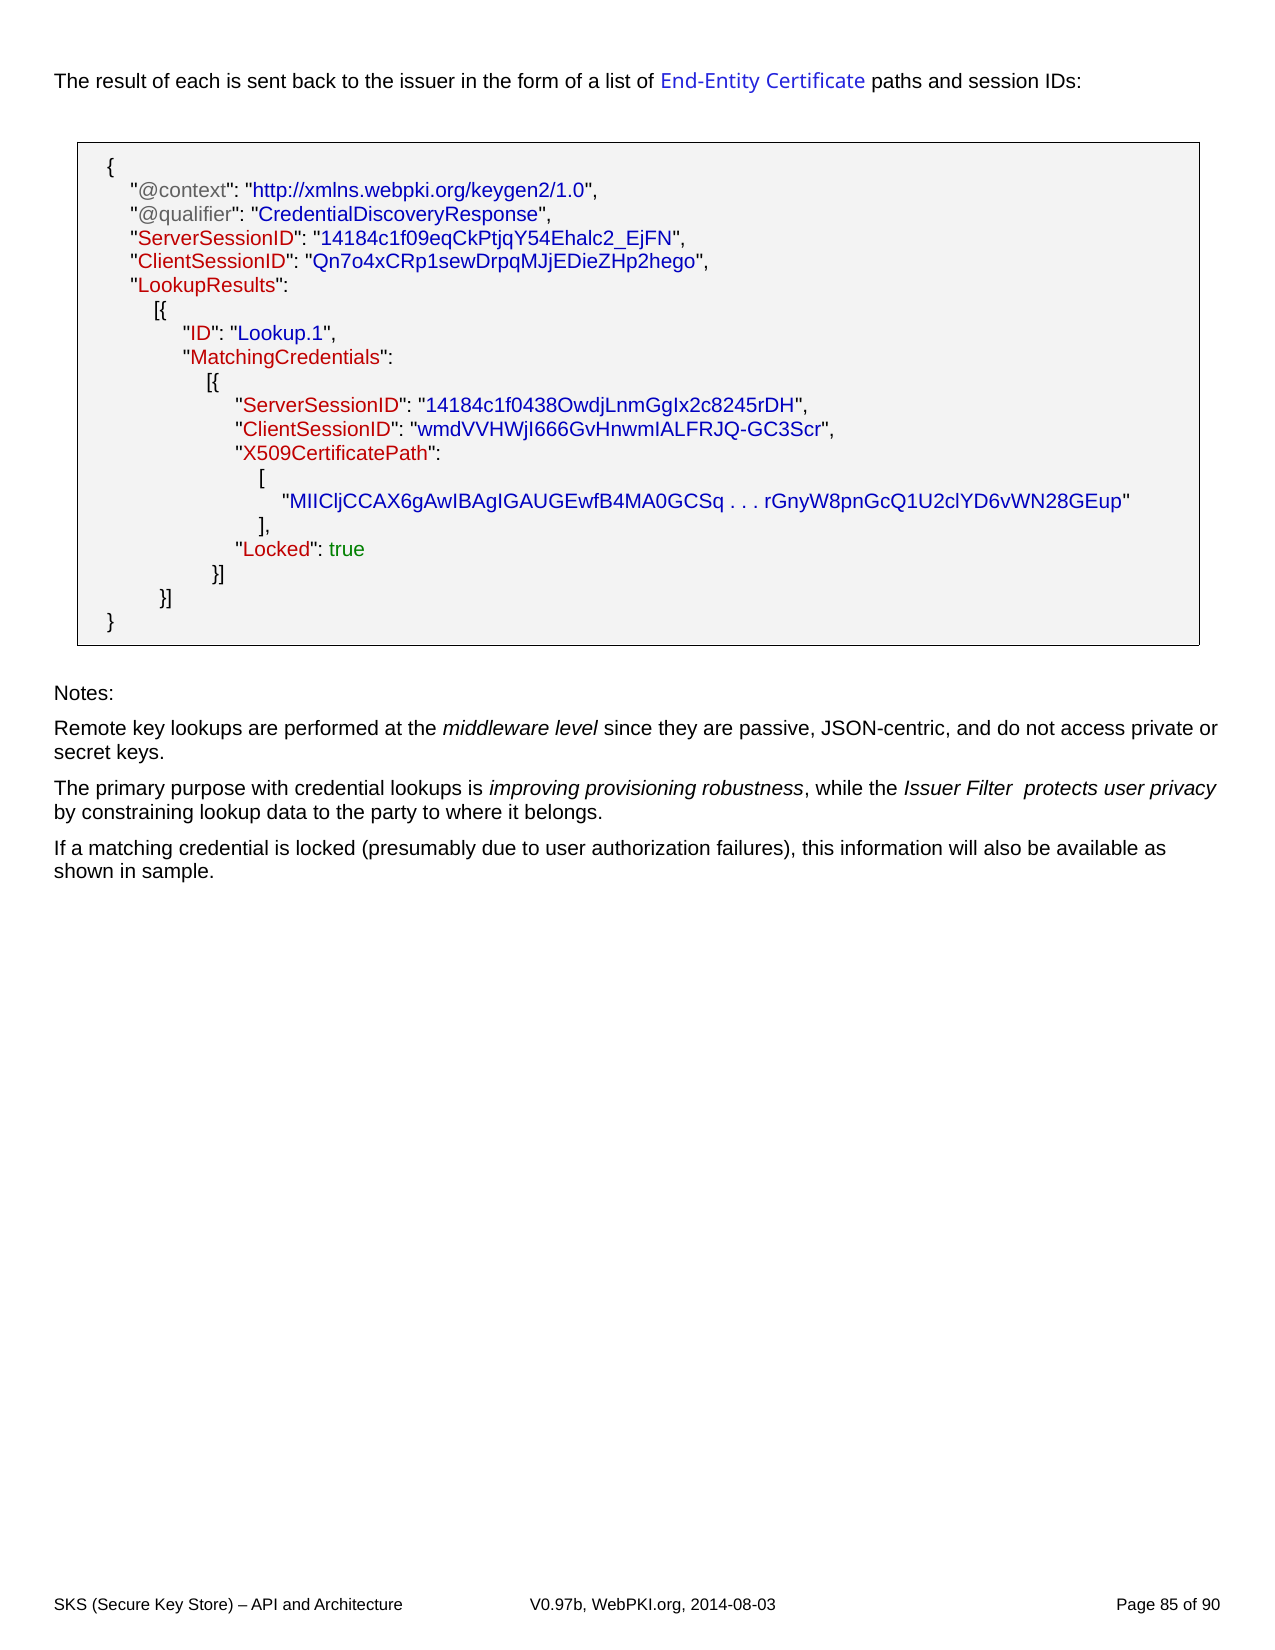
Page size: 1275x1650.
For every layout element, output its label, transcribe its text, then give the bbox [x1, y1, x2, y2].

text Remote key lookups are performed at the middleware level since they are passive, JSON-centric, and do not access private or secret keys. [54, 716, 1221, 764]
text Notes: [54, 680, 1221, 704]
text The primary purpose with credential lookups is improving provisioning robustness, while the Issuer Filter protects user privacy by constraining lookup data to the party to where it belongs. [54, 776, 1221, 824]
table_header { "@context": "http://xmlns.webpki.org/keygen2/1.0", "@qualifier": "CredentialDiscoveryResponse", "ServerSessionID": "14184c1f09eqCkPtjqY54Ehalc2_EjFN", "ClientSessionID": "Qn7o4xCRp1sewDrpqMJjEDieZHp2hego", "LookupResults": [{ "ID": "Lookup.1", "MatchingCredentials": [{ "ServerSessionID": "14184c1f0438OwdjLnmGgIx2c8245rDH", "ClientSessionID": "wmdVVHWjI666GvHnwmIALFRJQ-GC3Scr", "X509CertificatePath": [ "MIICljCCAX6gAwIBAgIGAUGEwfB4MA0GCSq . . . rGnyW8pnGcQ1U2clYD6vWN28GEup" ], "Locked": true }] }] } [78, 143, 1199, 644]
text The result of each is sent back to the issuer in the form of a list of End-Entity Certificate paths and session IDs: [54, 66, 1221, 94]
text If a matching credential is locked (presumably due to user authorization failures), this information will also be available as shown in sample. [54, 835, 1221, 883]
